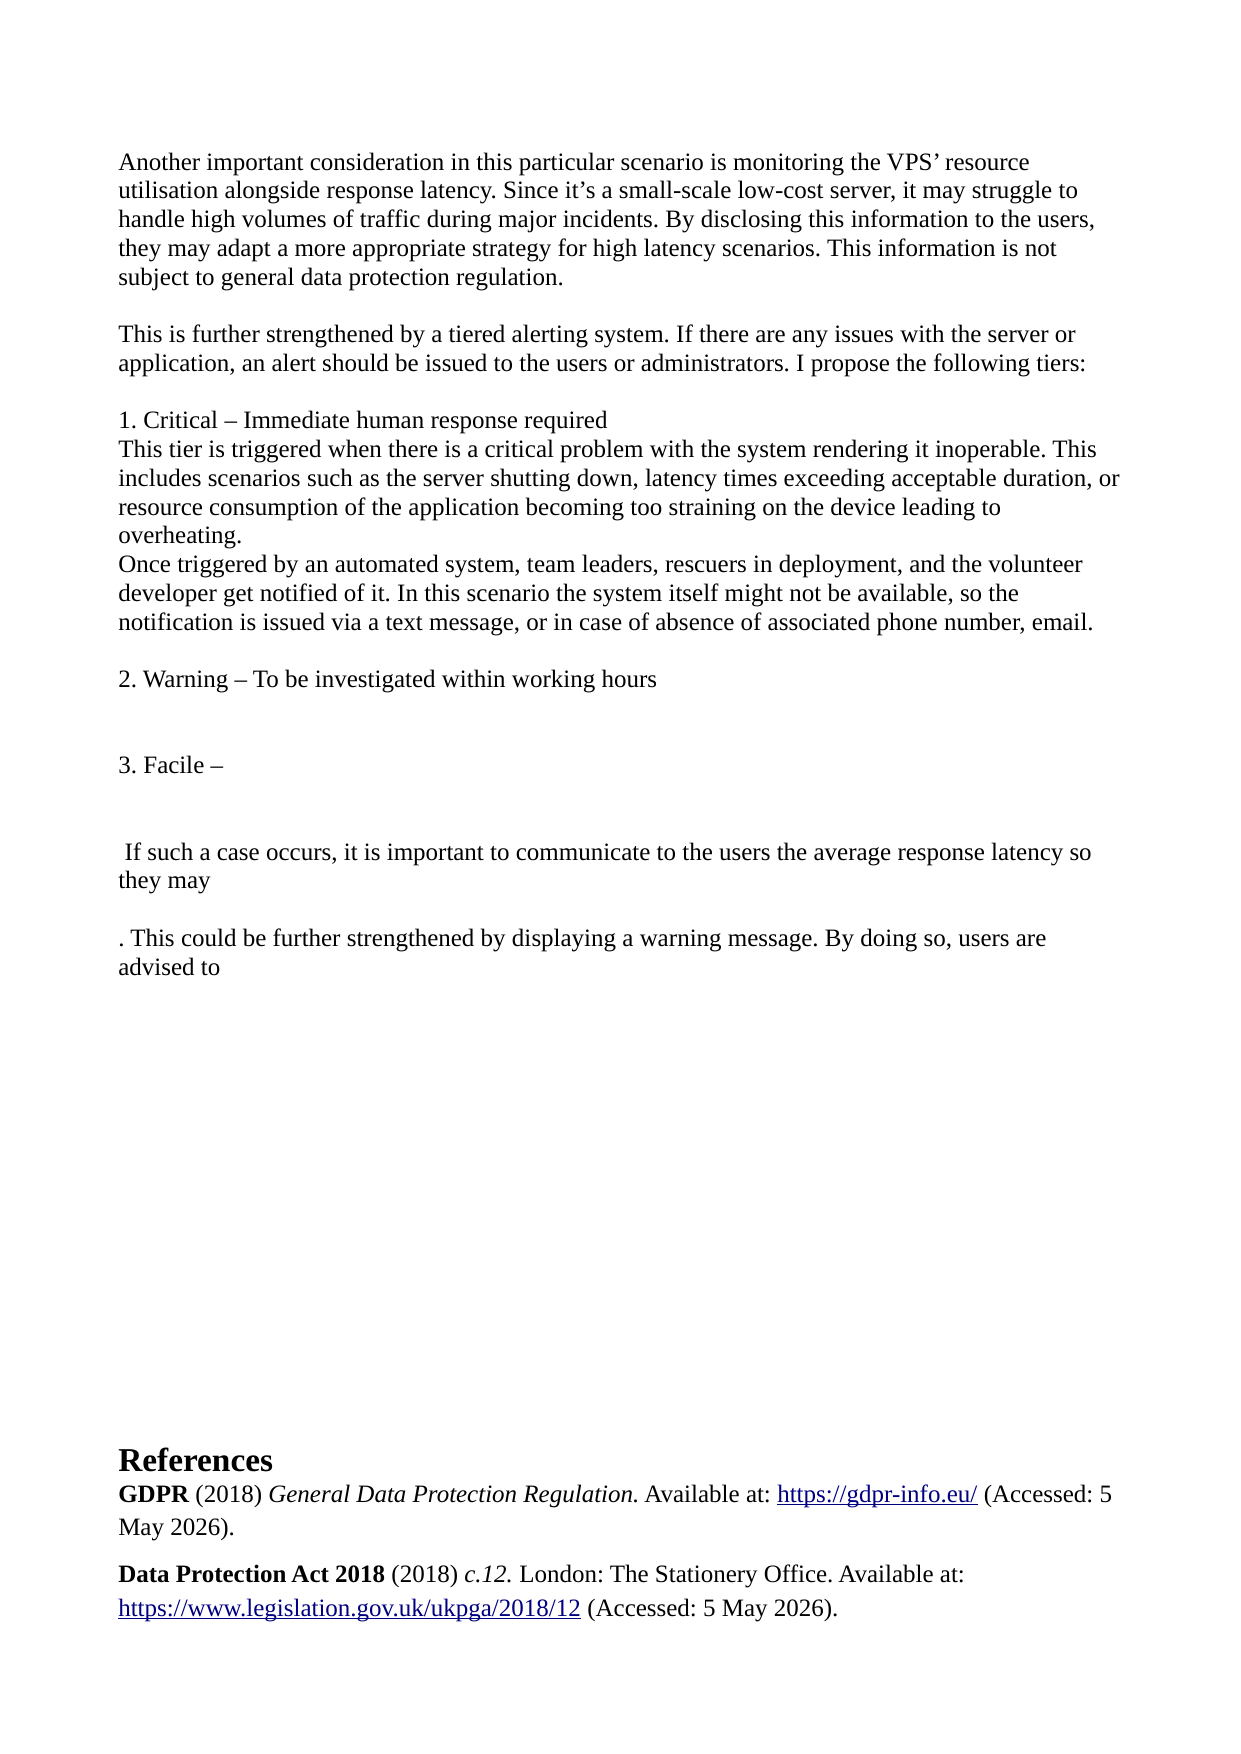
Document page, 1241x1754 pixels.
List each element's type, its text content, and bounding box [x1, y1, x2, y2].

text . This could be further strengthened by displaying a warning message. By doing so, users are advised to [118, 923, 1122, 981]
text GDPR (2018) General Data Protection Regulation. Available at: https://gdpr-info.eu/ (Accessed: 5 May 2026). [118, 1479, 1122, 1541]
text 2. Warning – To be investigated within working hours [118, 664, 1122, 693]
text This is further strengthened by a tiered alerting system. If there are any issues with the server or application, an alert should be issued to the users or administrators. I propose the following tiers: [118, 319, 1122, 377]
text 3. Facile – [118, 751, 1122, 779]
text Once triggered by an automated system, team leaders, rescuers in deployment, and the volunteer developer get notified of it. In this scenario the system itself might not be available, so the notification is issued via a text message, or in case of absence of associated phone number, email. [118, 549, 1122, 636]
text This tier is triggered when there is a critical problem with the system rendering it inoperable. This includes scenarios such as the server shutting down, latency times exceeding acceptable duration, or resource consumption of the application becoming too straining on the device leading to overheating. [118, 434, 1122, 549]
text If such a case occurs, it is important to communicate to the users the average response latency so they may [118, 837, 1122, 894]
text 1. Critical – Immediate human response required [118, 406, 1122, 434]
text Data Protection Act 2018 (2018) c.12. London: The Stationery Office. Available at: https://www.legislation.gov.uk/ukpga/2018/12 (Accessed: 5 May 2026). [118, 1559, 1122, 1621]
text Another important consideration in this particular scenario is monitoring the VPS’ resource utilisation alongside response latency. Since it’s a small-scale low-cost server, it may struggle to handle high volumes of traffic during major incidents. By disclosing this information to the users, they may adapt a more appropriate strategy for high latency scenarios. This information is not subject to general data protection regulation. [118, 147, 1122, 291]
text References [118, 1441, 1122, 1479]
